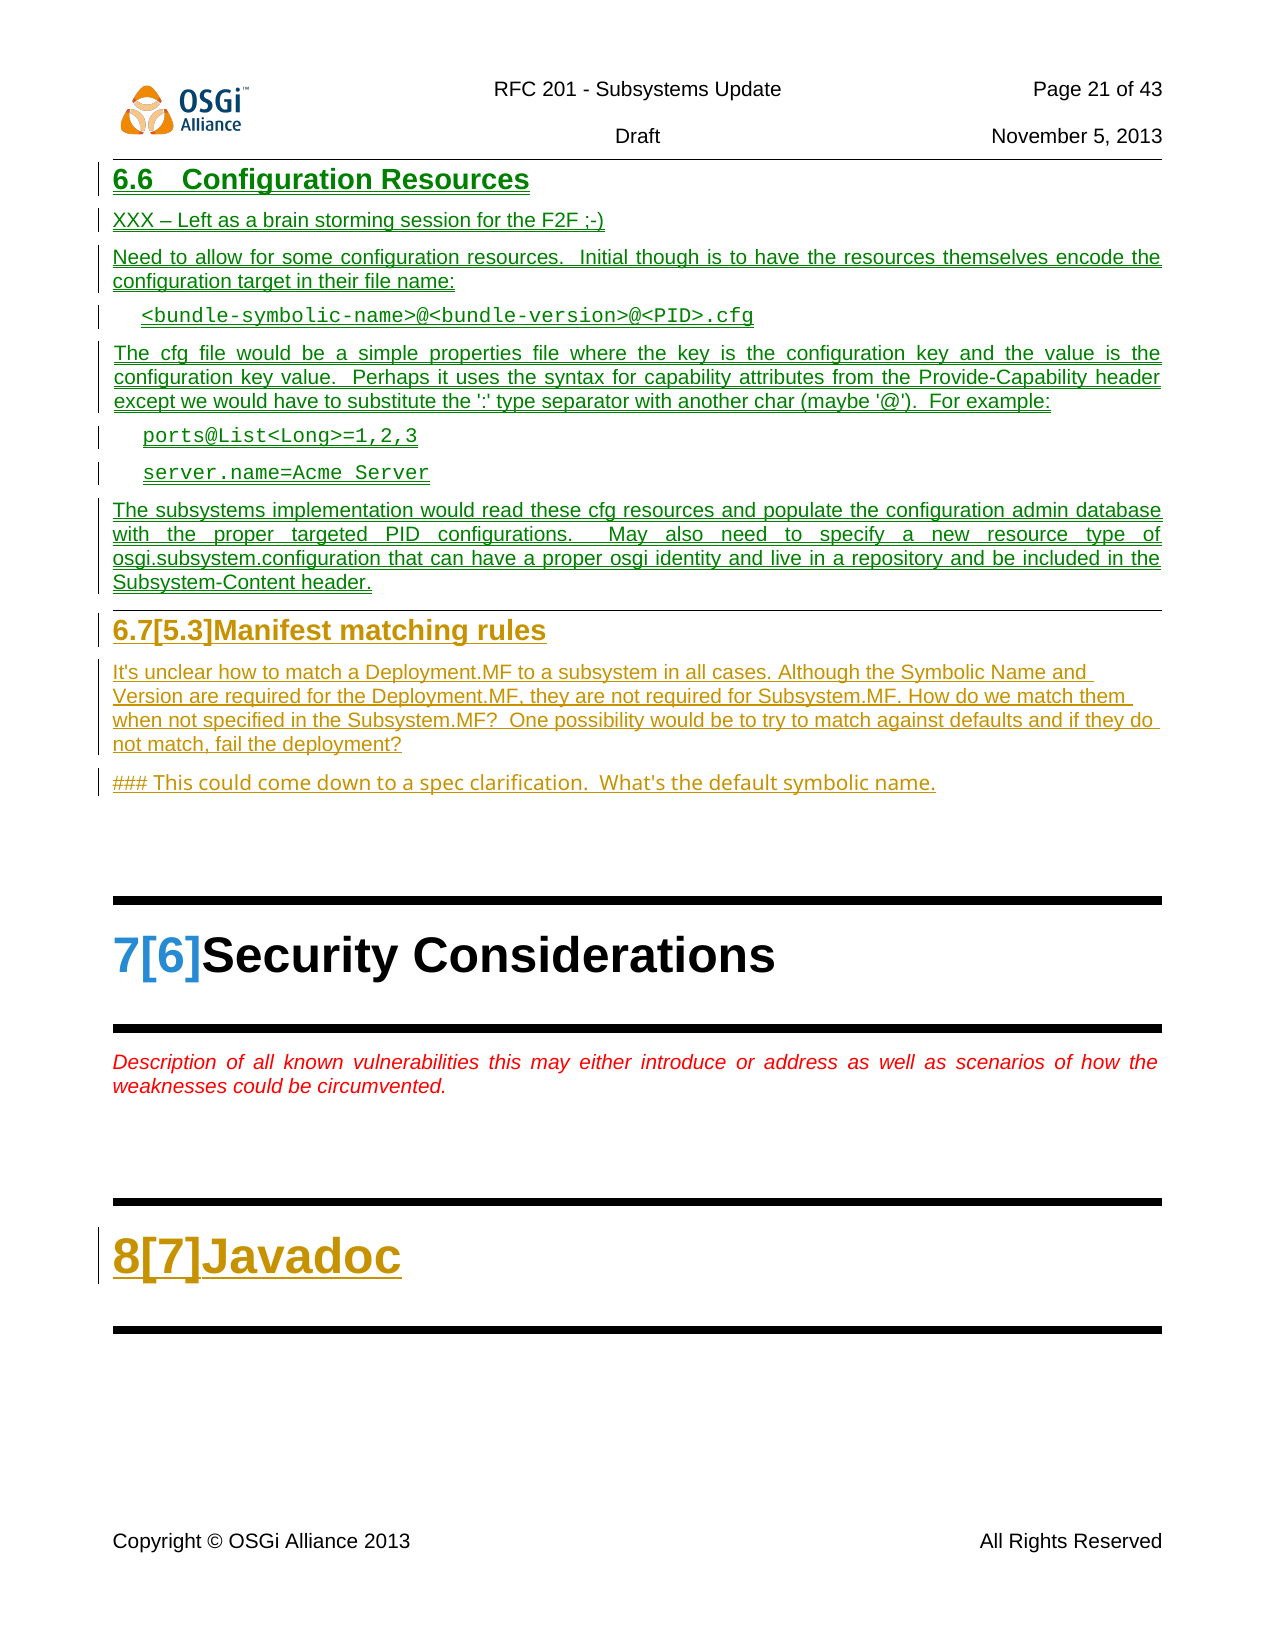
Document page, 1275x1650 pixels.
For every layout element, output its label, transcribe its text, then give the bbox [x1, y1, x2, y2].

text configuration target in their file name: [112, 268, 1162, 292]
text ### This could come down to a spec clarification. What's the default symbolic name. [112, 768, 1162, 796]
text Description of all known vulnerabilities this may either introduce or address as well as scenarios of how the weaknesses could be circumvented. [112, 1049, 1162, 1097]
subtitle Configuration Resources [112, 160, 1162, 196]
text server.name=Acme Server [142, 462, 1162, 485]
text XXX – Left as a brain storming session for the F2F ;-) [112, 208, 1162, 232]
text It's unclear how to match a Deployment.MF to a subsystem in all cases. Although the Symbolic Name and Version are required for the Deployment.MF, they are not required for Subsystem.MF. How do we match them when not specified in the Subsystem.MF? One possibility would be to try to match against defaults and if they do not match, fail the deployment? [112, 659, 1162, 755]
text configuration key value. Perhaps it uses the syntax for capability attributes from the Provide-Capability header except we would have to substitute the ':' type separator with another char (maybe '@'). For example: [114, 365, 1162, 413]
subtitle Javadoc [112, 1199, 1162, 1334]
text osgi.subsystem.configuration that can have a proper osgi identity and live in a repository and be included in the Subsystem-Content header. [112, 546, 1162, 594]
text The cfg file would be a simple properties file where the key is the configuration key and the value is the [114, 341, 1162, 362]
picture [113, 78, 257, 142]
text The subsystems implementation would read these cfg resources and populate the configuration admin database [112, 498, 1162, 518]
text with the proper targeted PID configurations. May also need to specify a new resource type of [112, 522, 1162, 542]
text ports@List<Long>=1,2,3 [142, 426, 1162, 449]
text Need to allow for some configuration resources. Initial though is to have the resources themselves encode the [112, 244, 1162, 265]
text <bundle-symbolic-name>@<bundle-version>@<PID>.cfg [141, 305, 1162, 329]
subtitle Security Considerations [112, 897, 1162, 1033]
subtitle Manifest matching rules [112, 611, 1162, 647]
